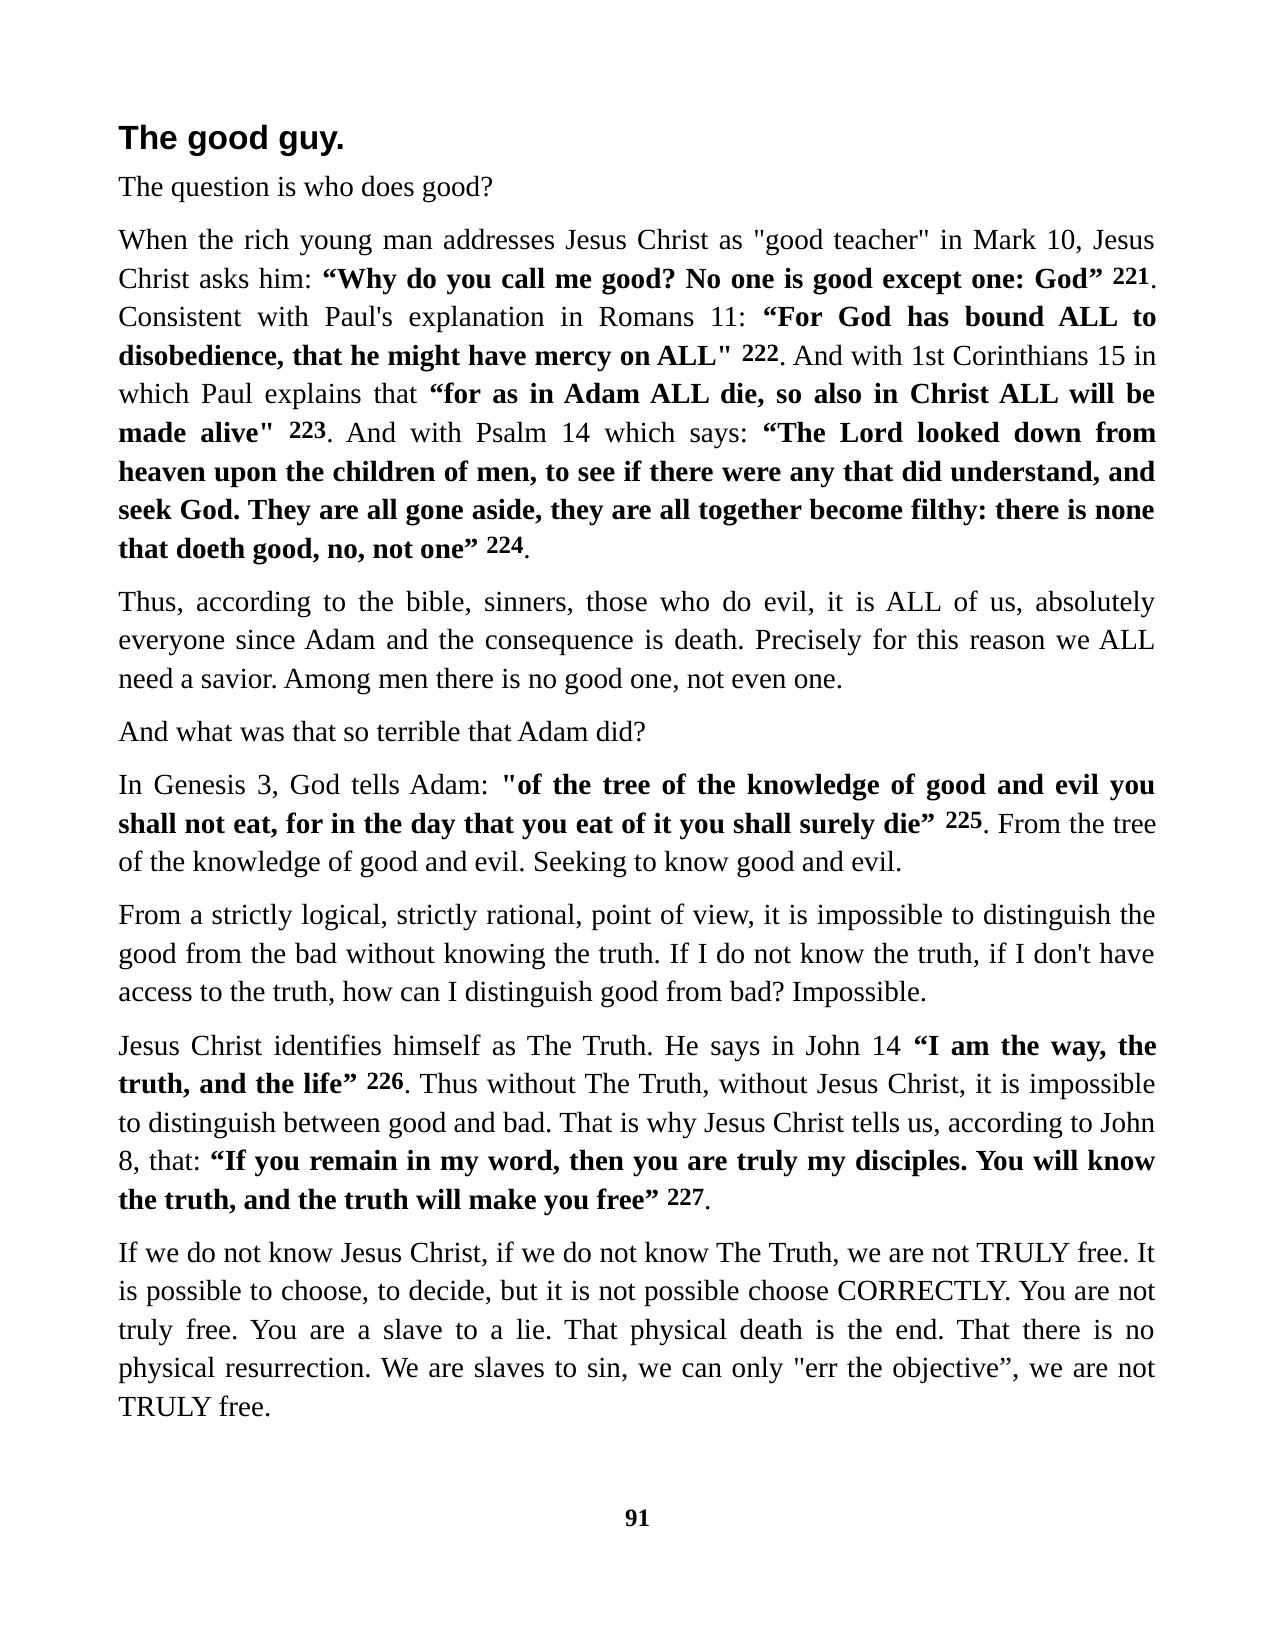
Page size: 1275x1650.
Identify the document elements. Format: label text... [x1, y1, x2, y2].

text And what was that so terrible that Adam did? [118, 714, 1157, 748]
subtitle The good guy. [118, 118, 1157, 157]
text From a strictly logical, strictly rational, point of view, it is impossible to distinguish the good from the bad without knowing the truth. If I do not know the truth, if I don't have access to the truth, how can I distinguish good from bad? Impossible. [118, 897, 1157, 1008]
text Jesus Christ identifies himself as The Truth. He says in John 14 “I am the way, the truth, and the life” . Thus without The Truth, without Jesus Christ, it is impossible to distinguish between good and bad. That is why Jesus Christ tells us, according to John 8, that: “If you remain in my word, then you are truly my disciples. You will know the truth, and the truth will make you free” . [118, 1028, 1157, 1215]
text When the rich young man addresses Jesus Christ as "good teacher" in Mark 10, Jesus Christ asks him: “Why do you call me good? No one is good except one: God” . Consistent with Paul's explanation in Romans 11: “For God has bound ALL to disobedience, that he might have mercy on ALL" . And with 1st Corinthians 15 in which Paul explains that “for as in Adam ALL die, so also in Christ ALL will be made alive" . And with Psalm 14 which says: “The Lord looked down from heaven upon the children of men, to see if there were any that did understand, and seek God. They are all gone aside, they are all together become filthy: there is none that doeth good, no, not one” . [118, 222, 1157, 564]
text The question is who does good? [118, 169, 1157, 203]
text In Genesis 3, God tells Adam: "of the tree of the knowledge of good and evil you shall not eat, for in the day that you eat of it you shall surely die” . From the tree of the knowledge of good and evil. Seeking to know good and evil. [118, 767, 1157, 878]
text If we do not know Jesus Christ, if we do not know The Truth, we are not TRULY free. It is possible to choose, to decide, but it is not possible choose CORRECTLY. You are not truly free. You are a slave to a lie. That physical death is the end. That there is no physical resurrection. We are slaves to sin, we can only "err the objective”, we are not TRULY free. [118, 1235, 1157, 1423]
text Thus, according to the bible, sinners, those who do evil, it is ALL of us, absolutely everyone since Adam and the consequence is death. Precisely for this reason we ALL need a savior. Among men there is no good one, not even one. [118, 584, 1157, 694]
